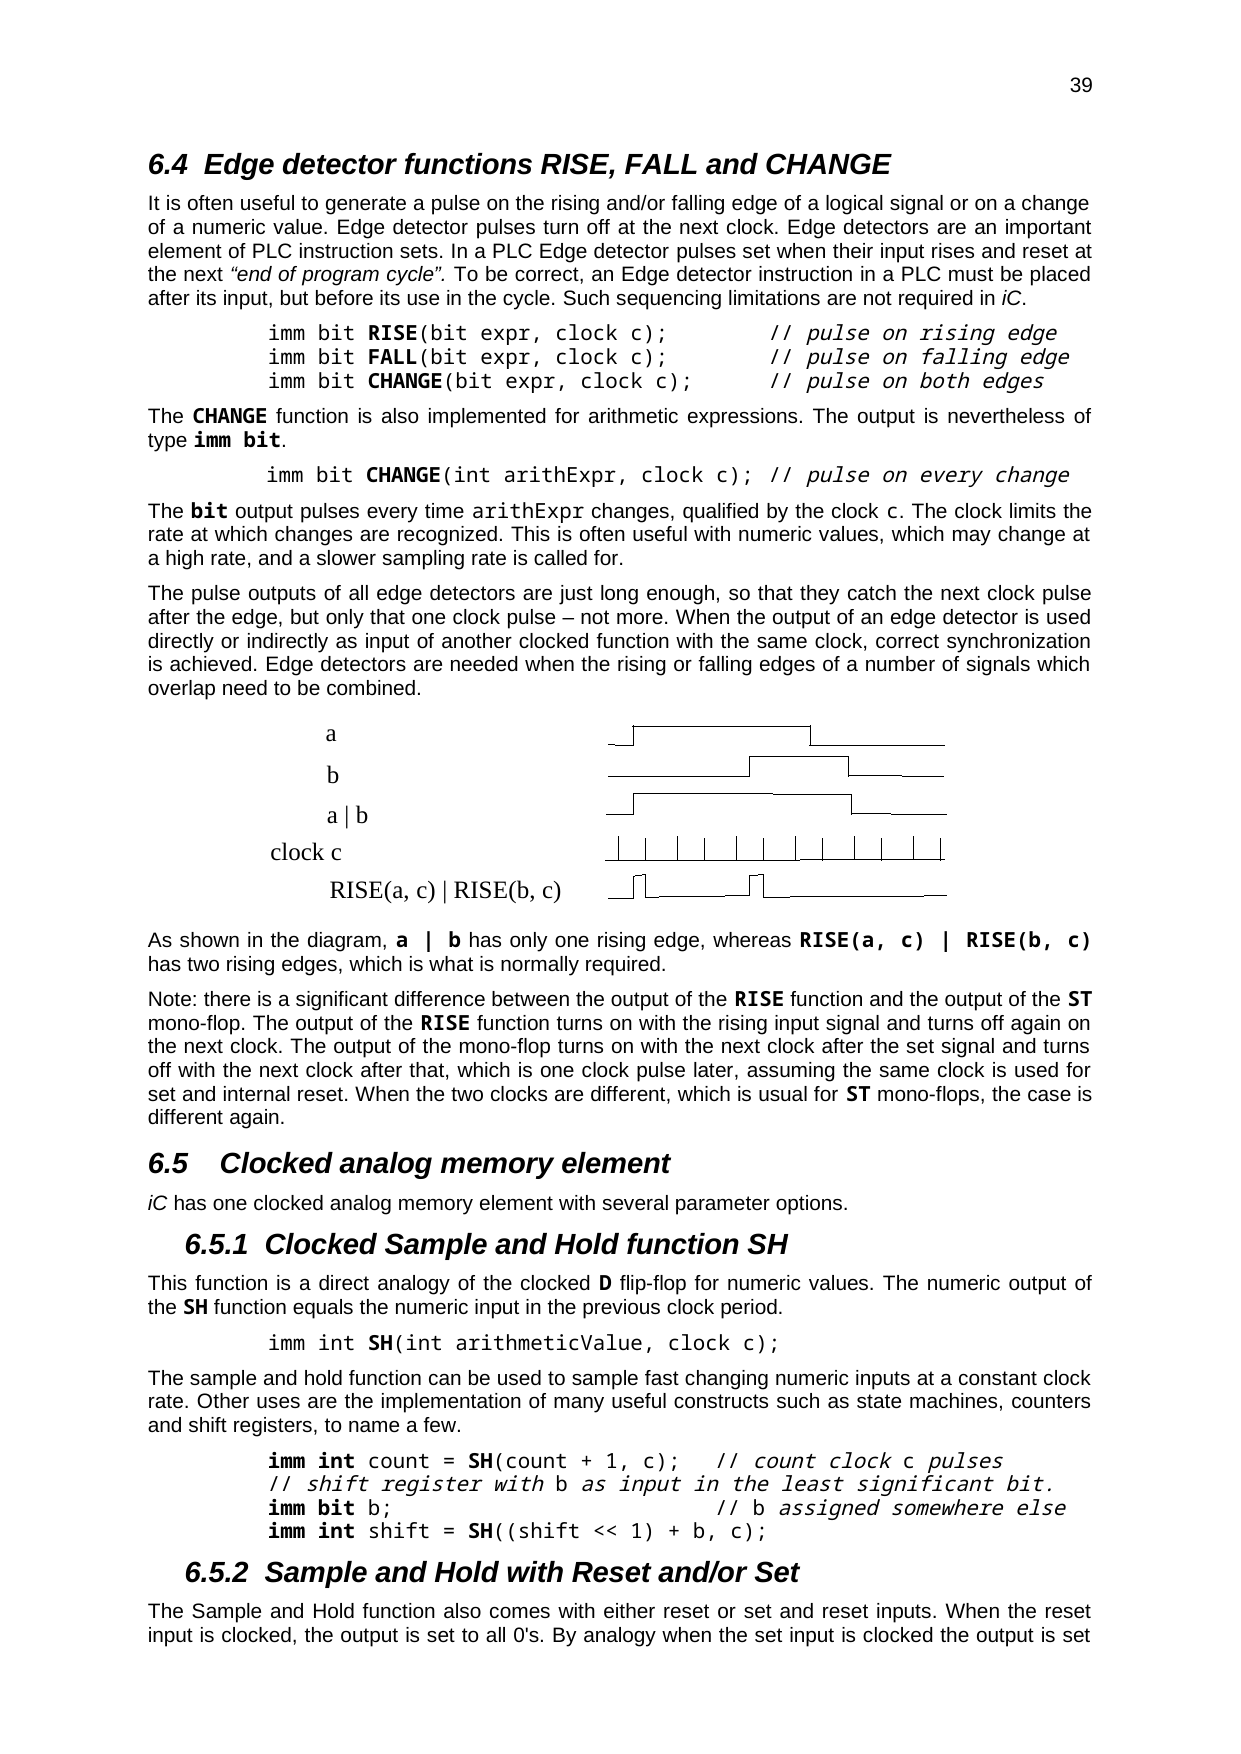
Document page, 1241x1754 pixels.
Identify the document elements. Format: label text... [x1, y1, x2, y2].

text imm bit CHANGE(int arithExpr, clock c); // pulse on every change [266, 464, 1092, 487]
text It is often useful to generate a pulse on the rising and/or falling edge of a logical signal or on a change of a numeric value. Edge detector pulses turn off at the next clock. Edge detectors are an important element of PLC instruction sets. In a PLC Edge detector pulses set when their input rises and reset at the next “end of program cycle”. To be correct, an Edge detector instruction in a PLC must be placed after its input, but before its use in the cycle. Such sequencing limitations are not required in iC. [148, 192, 1092, 310]
subtitle Clocked Sample and Hold function SH [184, 1228, 1092, 1260]
text The bit output pulses every time arithExpr changes, qualified by the clock c. The clock limits the rate at which changes are recognized. This is often useful with numeric values, which may change at a high rate, and a slower sampling rate is called for. [148, 499, 1092, 570]
text Note: there is a significant difference between the output of the RISE function and the output of the ST mono-flop. The output of the RISE function turns on with the rising input signal and turns off again on the next clock. The output of the mono-flop turns on with the next clock after the set signal and turns off with the next clock after that, which is one clock pulse later, assuming the same clock is used for set and internal reset. When the two clocks are different, which is usual for ST mono-flops, the case is different again. [148, 988, 1092, 1129]
text imm int SH(int arithmeticValue, clock c); [268, 1331, 1092, 1355]
text imm bit RISE(bit expr, clock c); // pulse on rising edge imm bit FALL(bit expr, clock c); // pulse on falling edge imm bit CHANGE(bit expr, clock c); // pulse on both edges [268, 322, 1092, 393]
text imm int count = SH(count + 1, c); // count clock c pulses // shift register with b as input in the least significant bit. imm bit b; // b assigned somewhere else imm int shift = SH((shift << 1) + b, c); [268, 1449, 1092, 1544]
text As shown in the diagram, a | b has only one rising edge, whereas RISE(a, c) | RISE(b, c) has two rising edges, which is what is normally required. [147, 712, 1092, 976]
text This function is a direct analogy of the clocked D flip-flop for numeric values. The numeric output of the SH function equals the numeric input in the previous clock period. [148, 1272, 1092, 1319]
text The pulse outputs of all edge detectors are just long enough, so that they catch the next clock pulse after the edge, but only that one clock pulse – not more. When the output of an edge detector is used directly or indirectly as input of another clocked function with the same clock, correct synchronization is achieved. Edge detectors are needed when the rising or falling edges of a number of signals which overlap need to be combined. [148, 582, 1092, 700]
text The sample and hold function can be used to sample fast changing numeric inputs at a constant clock rate. Other uses are the implementation of many useful constructs such as state machines, counters and shift registers, to name a few. [148, 1366, 1092, 1437]
subtitle Clocked analog memory element [148, 1147, 1092, 1180]
text The Sample and Hold function also comes with either reset or set and reset inputs. When the reset input is clocked, the output is set to all 0's. By analogy when the set input is clocked the output is set [148, 1600, 1092, 1647]
text iC has one clocked analog memory element with several parameter options. [148, 1192, 1092, 1215]
subtitle Edge detector functions RISE, FALL and CHANGE [148, 148, 1092, 180]
subtitle Sample and Hold with Reset and/or Set [184, 1556, 1092, 1588]
text The CHANGE function is also implemented for arithmetic expressions. The output is nevertheless of type imm bit. [148, 405, 1092, 452]
